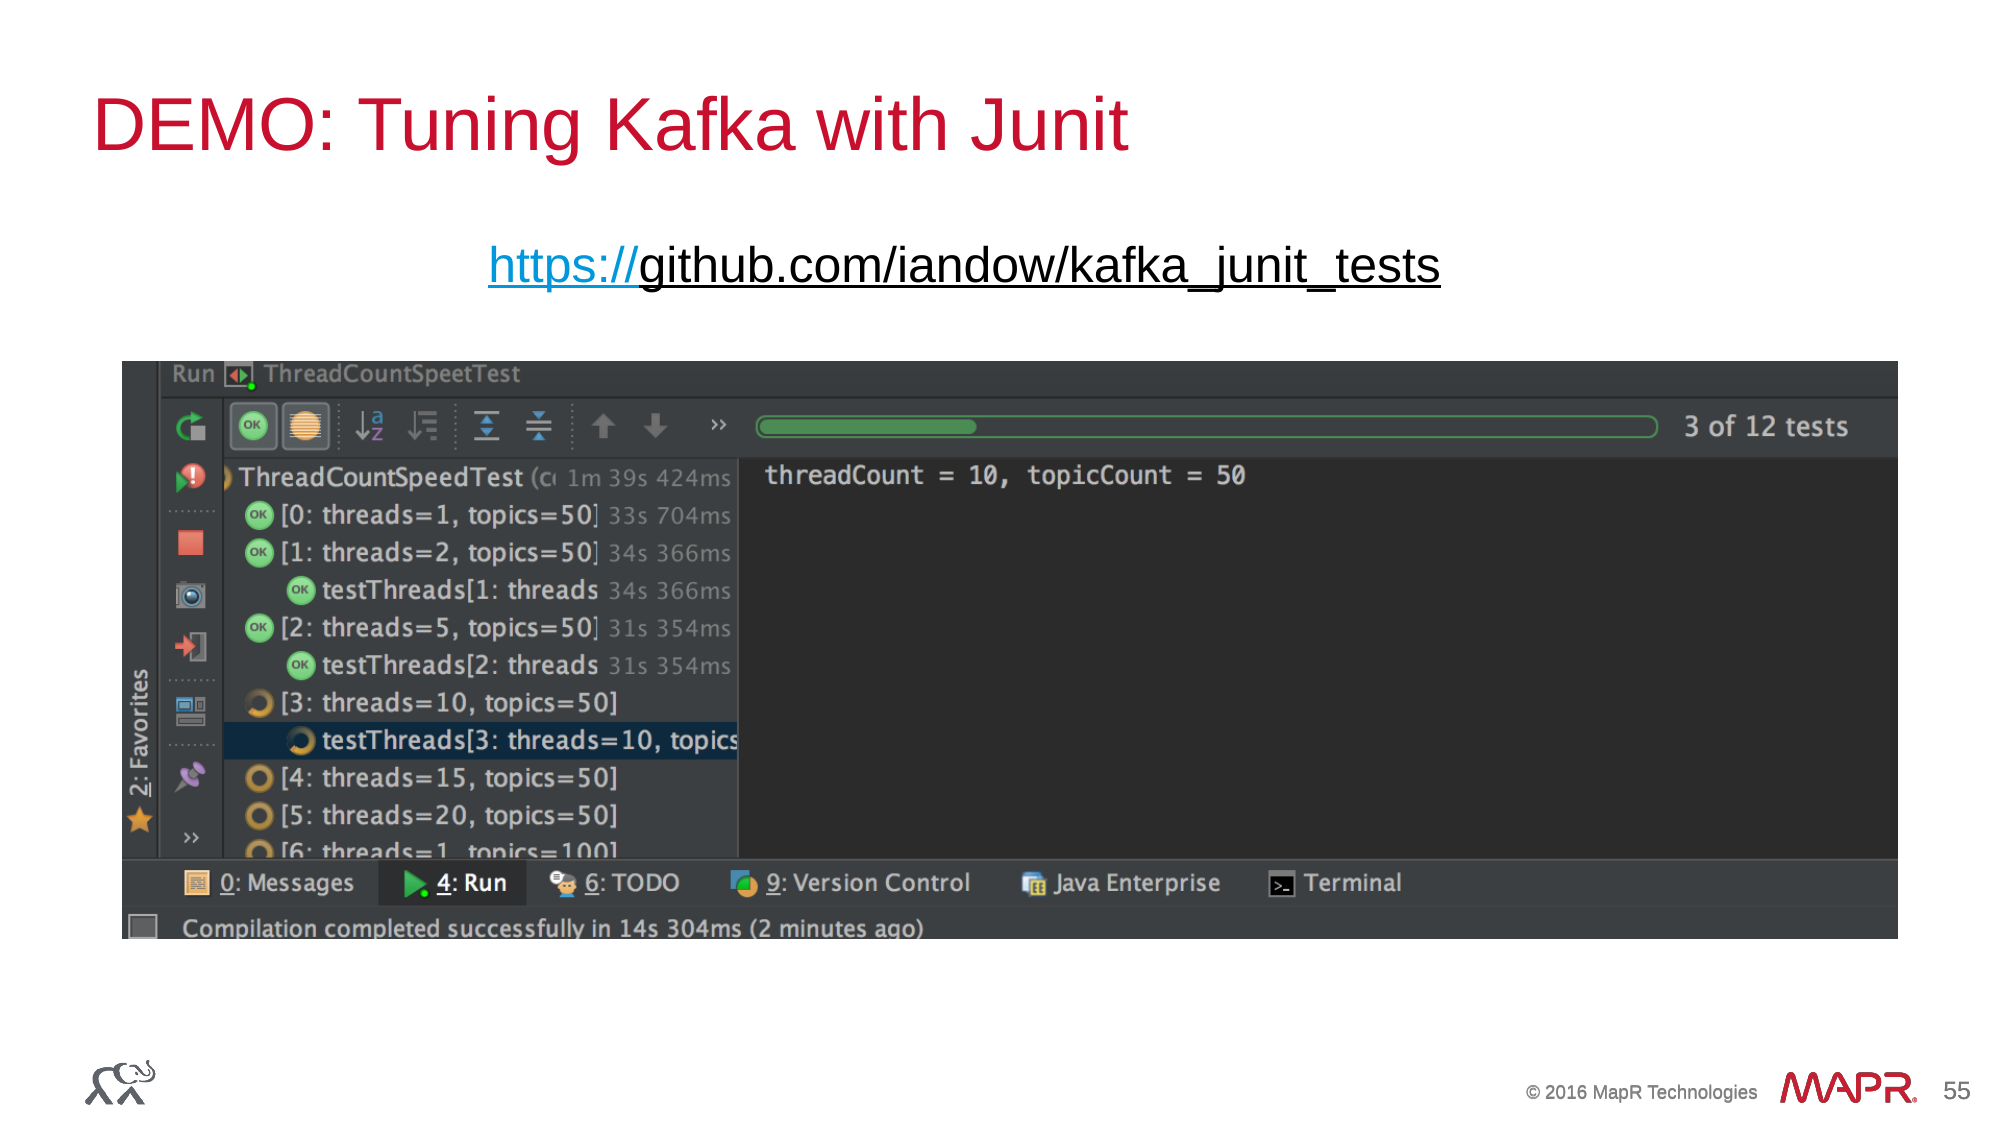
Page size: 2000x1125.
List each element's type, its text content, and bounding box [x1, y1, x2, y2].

picture [75, 1038, 167, 1125]
picture [122, 361, 1898, 939]
title DEMO: Tuning Kafka with Junit [72, 45, 1872, 197]
text_box https://github.com/iandow/kafka_junit_tests [473, 225, 1471, 361]
